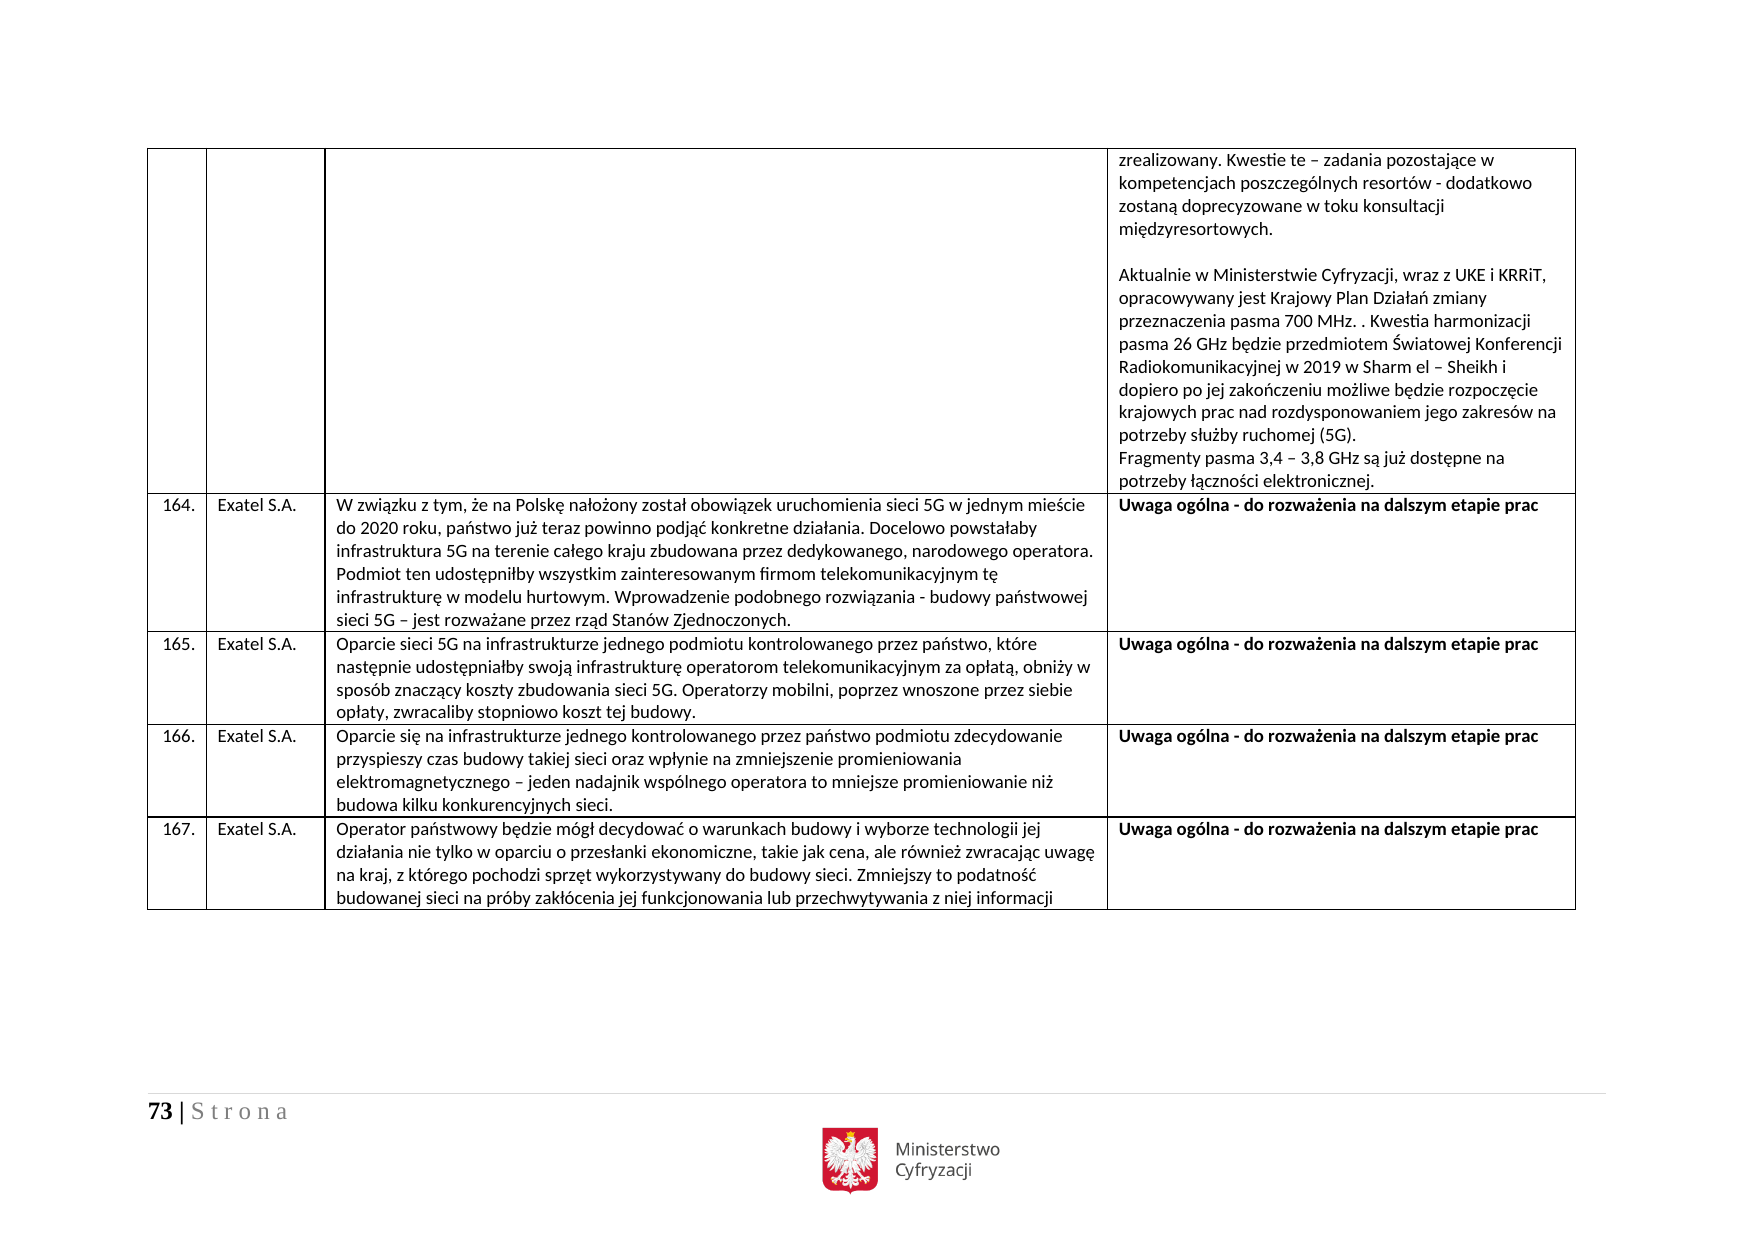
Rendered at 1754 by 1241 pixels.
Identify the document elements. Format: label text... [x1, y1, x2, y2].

table_cell Exatel S.A. [207, 494, 324, 631]
table_cell Uwaga ogólna - do rozważenia na dalszym etapie prac [1108, 818, 1575, 909]
table_cell [148, 494, 206, 631]
table_cell [148, 632, 206, 724]
table_cell Exatel S.A. [207, 725, 324, 816]
table_cell Uwaga ogólna - do rozważenia na dalszym etapie prac [1108, 494, 1575, 631]
table_cell W związku z tym, że na Polskę nałożony został obowiązek uruchomienia sieci 5G w jednym mieście do 2020 roku, państwo już teraz powinno podjąć konkretne działania. Docelowo powstałaby infrastruktura 5G na terenie całego kraju zbudowana przez dedykowanego, narodowego operatora. Podmiot ten udostępniłby wszystkim zainteresowanym firmom telekomunikacyjnym tę infrastrukturę w modelu hurtowym. Wprowadzenie podobnego rozwiązania - budowy państwowej sieci 5G – jest rozważane przez rząd Stanów Zjednoczonych. [326, 494, 1107, 631]
table_cell Oparcie sieci 5G na infrastrukturze jednego podmiotu kontrolowanego przez państwo, które następnie udostępniałby swoją infrastrukturę operatorom telekomunikacyjnym za opłatą, obniży w sposób znaczący koszty zbudowania sieci 5G. Operatorzy mobilni, poprzez wnoszone przez siebie opłaty, zwracaliby stopniowo koszt tej budowy. [326, 632, 1107, 724]
table_cell Uwaga ogólna - do rozważenia na dalszym etapie prac [1108, 725, 1575, 816]
table_cell Oparcie się na infrastrukturze jednego kontrolowanego przez państwo podmiotu zdecydowanie przyspieszy czas budowy takiej sieci oraz wpłynie na zmniejszenie promieniowania elektromagnetycznego – jeden nadajnik wspólnego operatora to mniejsze promieniowanie niż budowa kilku konkurencyjnych sieci. [326, 725, 1107, 816]
table_cell [148, 149, 206, 492]
table_cell Uwaga ogólna - do rozważenia na dalszym etapie prac [1108, 632, 1575, 724]
table_cell [207, 149, 324, 492]
table_cell Exatel S.A. [207, 632, 324, 724]
table_cell Operator państwowy będzie mógł decydować o warunkach budowy i wyborze technologii jej działania nie tylko w oparciu o przesłanki ekonomiczne, takie jak cena, ale również zwracając uwagę na kraj, z którego pochodzi sprzęt wykorzystywany do budowy sieci. Zmniejszy to podatność budowanej sieci na próby zakłócenia jej funkcjonowania lub przechwytywania z niej informacji [326, 818, 1107, 909]
table_cell [148, 725, 206, 816]
table_cell Exatel S.A. [207, 818, 324, 909]
table_cell zrealizowany. Kwestie te – zadania pozostające w kompetencjach poszczególnych resortów - dodatkowo zostaną doprecyzowane w toku konsultacji międzyresortowych. Aktualnie w Ministerstwie Cyfryzacji, wraz z UKE i KRRiT, opracowywany jest Krajowy Plan Działań zmiany przeznaczenia pasma 700 MHz. . Kwestia harmonizacji pasma 26 GHz będzie przedmiotem Światowej Konferencji Radiokomunikacyjnej w 2019 w Sharm el – Sheikh i dopiero po jej zakończeniu możliwe będzie rozpoczęcie krajowych prac nad rozdysponowaniem jego zakresów na potrzeby służby ruchomej (5G). Fragmenty pasma 3,4 – 3,8 GHz są już dostępne na potrzeby łączności elektronicznej. [1108, 149, 1575, 492]
table_cell [326, 149, 1107, 492]
table_cell [148, 818, 206, 909]
